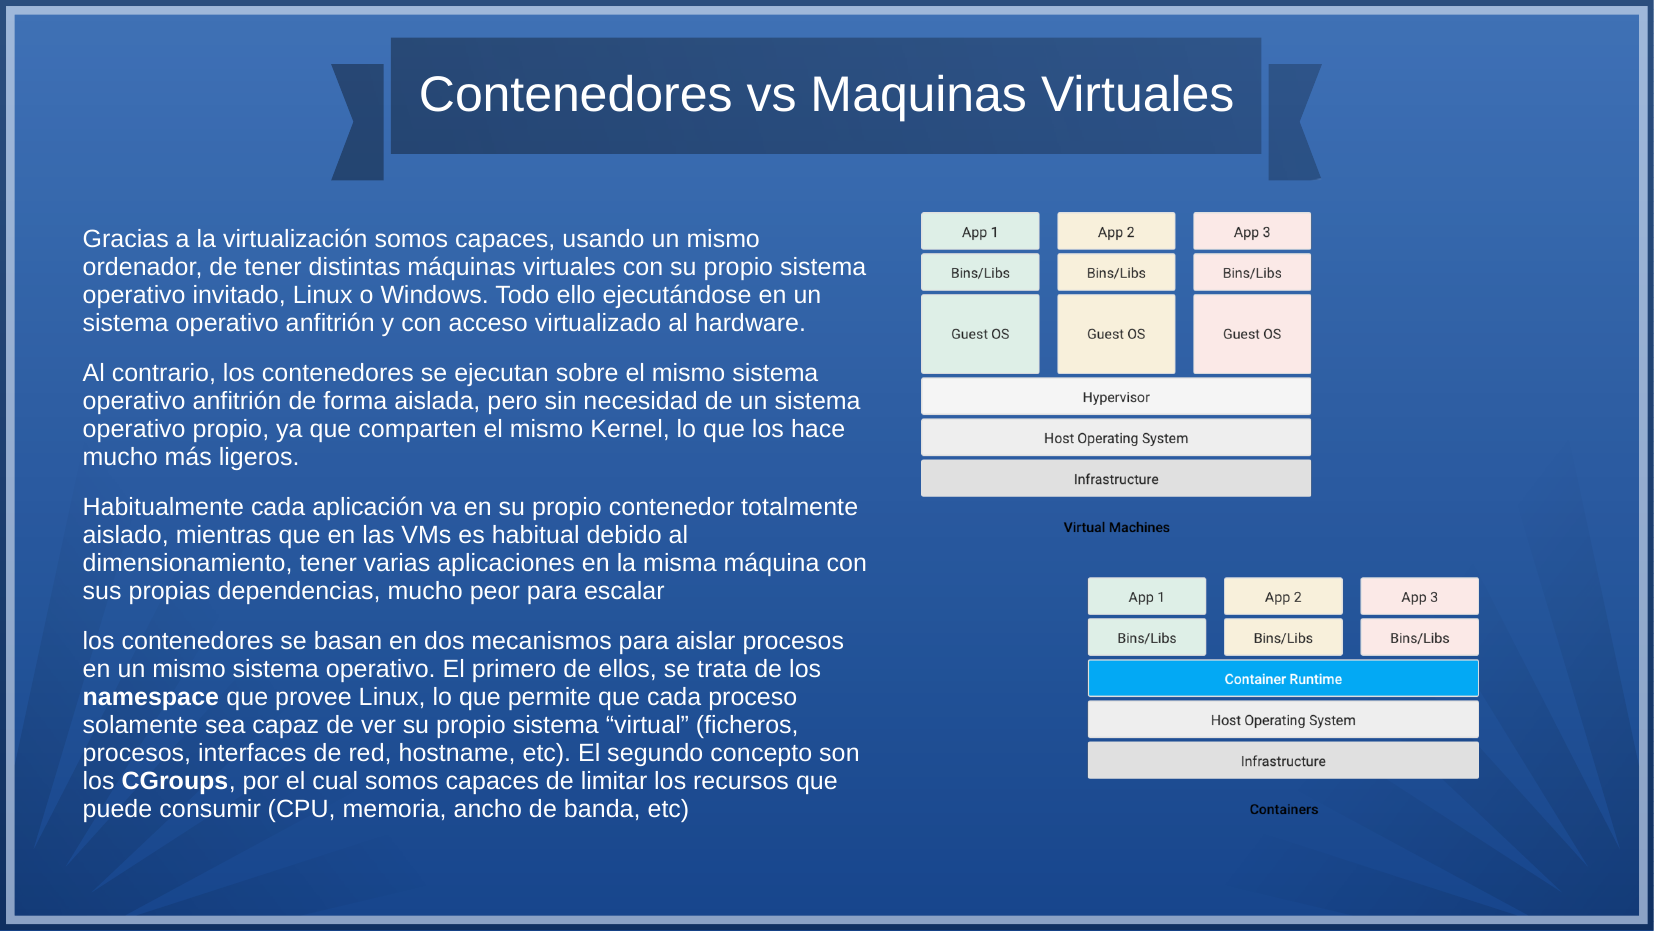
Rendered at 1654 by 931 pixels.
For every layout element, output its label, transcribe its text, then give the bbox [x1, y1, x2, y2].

picture [1267, 677, 1285, 683]
picture [1304, 677, 1313, 683]
list Gracias a la virtualización somos capaces, usando un mismo ordenador, de tener distintas máquinas virtuales con su propio sistema operativo invitado, Linux o Windows. Todo ello ejecutándose en un sistema operativo anfitrión y con acceso virtualizado al hardware. Al contrario, los contenedores se ejecutan sobre el mismo sistema operativo anfitrión de forma aislada, pero sin necesidad de un sistema operativo propio, ya que comparten el mismo Kernel, lo que los hace mucho más ligeros. Habitualmente cada aplicación va en su propio contenedor totalmente aislado, mientras que en las VMs es habitual debido al dimensionamiento, tener varias aplicaciones en la misma máquina con sus propias dependencias, mucho peor para escalar los contenedores se basan en dos mecanismos para aislar procesos en un mismo sistema operativo. El primero de ellos, se trata de los namespace que provee Linux, lo que permite que cada proceso solamente sea capaz de ver su propio sistema “virtual” (ficheros, procesos, interfaces de red, hostname, etc). El segundo concepto son los CGroups, por el cual somos capaces de limitar los recursos que puede consumir (CPU, memoria, ancho de banda, etc) [82, 224, 875, 827]
picture [921, 212, 1312, 533]
picture [1086, 575, 1479, 815]
picture [1257, 675, 1264, 683]
picture [1320, 674, 1332, 683]
title Contenedores vs Maquinas Virtuales [389, 35, 1264, 154]
picture [1291, 674, 1296, 683]
